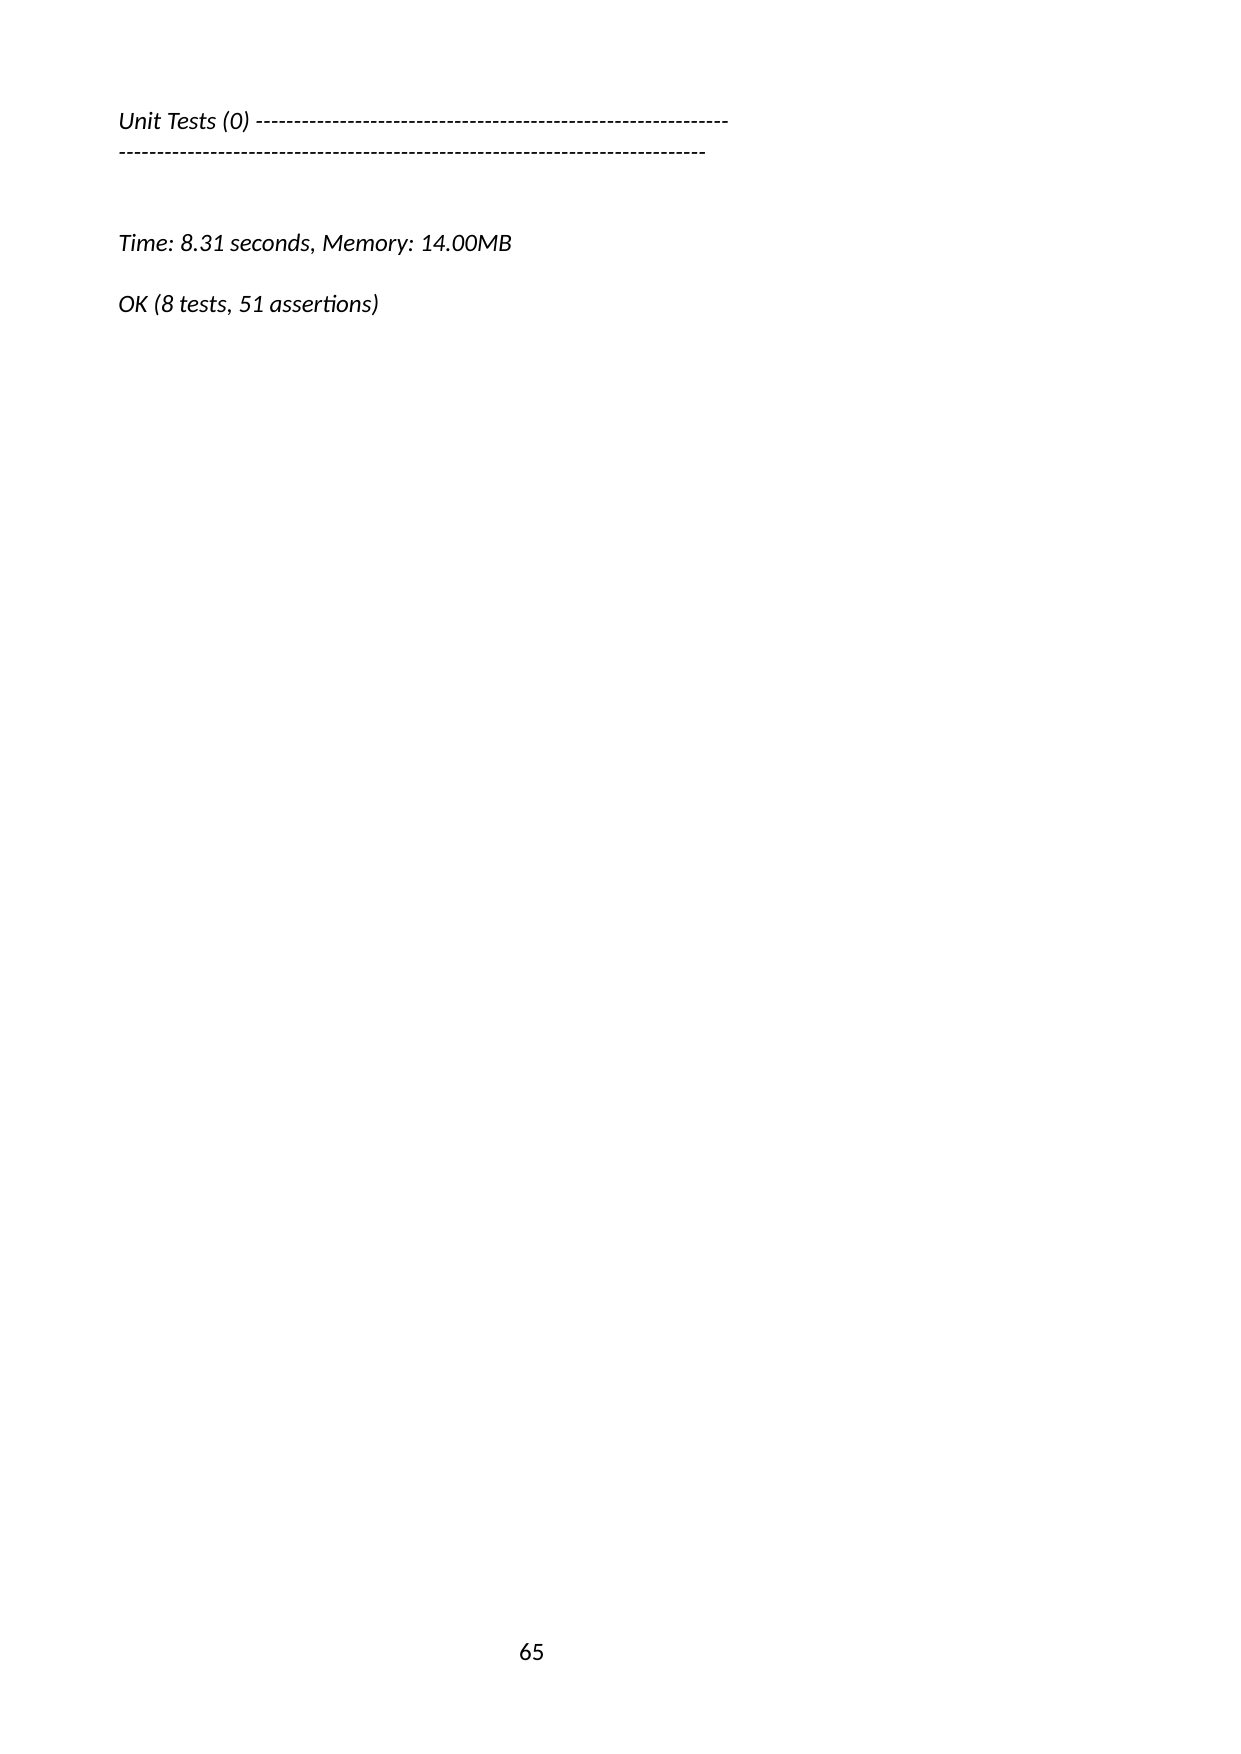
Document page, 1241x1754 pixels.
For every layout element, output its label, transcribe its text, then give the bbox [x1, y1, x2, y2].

text ----------------------------------------------------------------------------- [118, 136, 945, 167]
text OK (8 tests, 51 assertions) [118, 289, 945, 319]
text Time: 8.31 seconds, Memory: 14.00MB [118, 228, 945, 258]
text Unit Tests (0) -------------------------------------------------------------- [118, 106, 945, 136]
